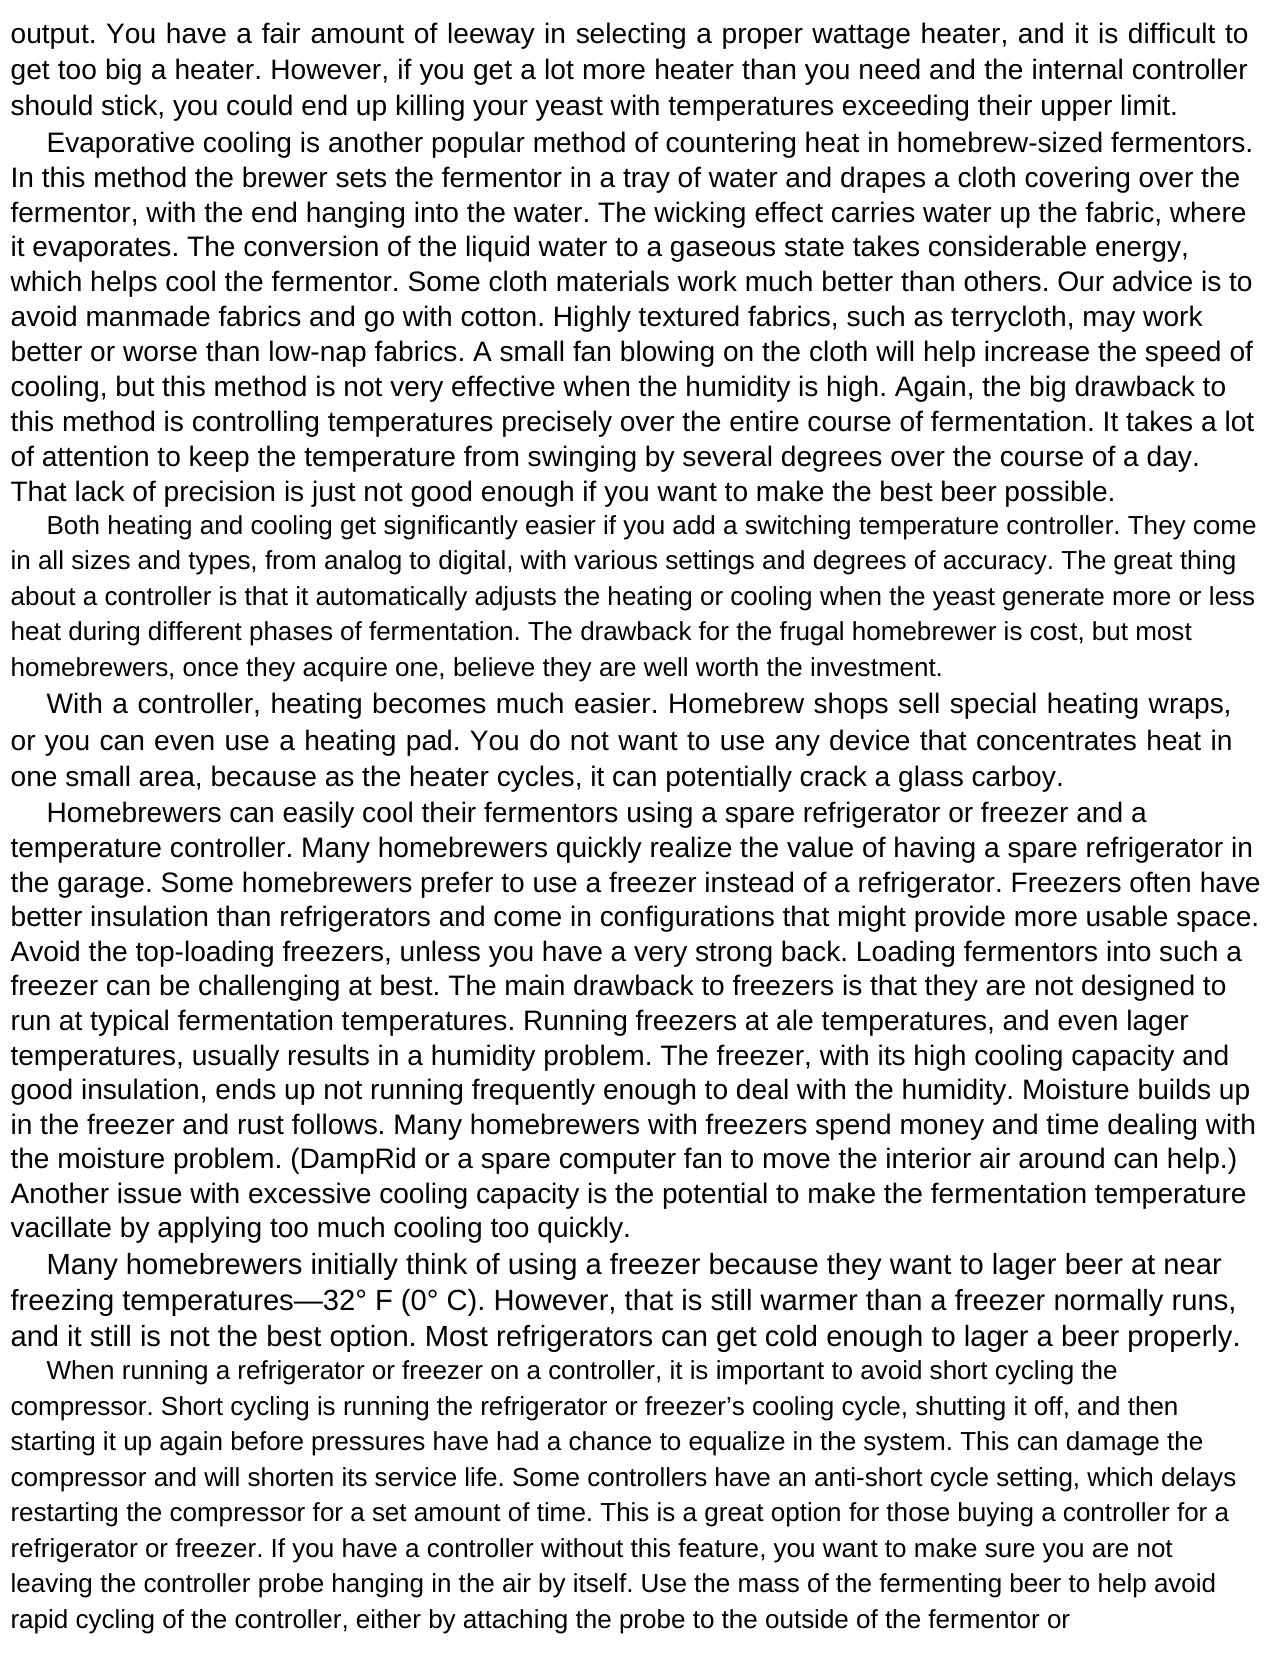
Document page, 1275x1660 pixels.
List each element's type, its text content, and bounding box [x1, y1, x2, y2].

text Evaporative cooling is another popular method of countering heat in homebrew-sized fermentors. In this method the brewer sets the fermentor in a tray of water and drapes a cloth covering over the fermentor, with the end hanging into the water. The wicking effect carries water up the fabric, where it evaporates. The conversion of the liquid water to a gaseous state takes considerable energy, which helps cool the fermentor. Some cloth materials work much better than others. Our advice is to avoid manmade fabrics and go with cotton. Highly textured fabrics, such as terrycloth, may work better or worse than low-nap fabrics. A small fan blowing on the cloth will help increase the speed of cooling, but this method is not very effective when the humidity is high. Again, the big drawback to this method is controlling temperatures precisely over the entire course of fermentation. It takes a lot of attention to keep the temperature from swinging by several degrees over the course of a day. That lack of precision is just not good enough if you want to make the best beer possible. [10, 126, 1260, 507]
text Homebrewers can easily cool their fermentors using a spare refrigerator or freezer and a temperature controller. Many homebrewers quickly realize the value of having a spare refrigerator in the garage. Some homebrewers prefer to use a freezer instead of a refrigerator. Freezers often have better insulation than refrigerators and come in configurations that might provide more usable space. Avoid the top-loading freezers, unless you have a very strong back. Loading fermentors into such a freezer can be challenging at best. The main drawback to freezers is that they are not designed to run at typical fermentation temperatures. Running freezers at ale temperatures, and even lager temperatures, usually results in a humidity problem. The freezer, with its high cooling capacity and good insulation, ends up not running frequently enough to deal with the humidity. Moisture builds up in the freezer and rust follows. Many homebrewers with freezers spend money and time dealing with the moisture problem. (DampRid or a spare computer fan to move the interior air around can help.) Another issue with excessive cooling capacity is the potential to make the fermentation temperature vacillate by applying too much cooling too quickly. [10, 796, 1264, 1244]
text With a controller, heating becomes much easier. Homebrew shops sell special heating wraps, or you can even use a heating pad. You do not want to use any device that concentrates heat in one small area, because as the heater cycles, it can potentially crack a glass carboy. [10, 687, 1233, 792]
text output. You have a fair amount of leeway in selecting a proper wattage heater, and it is difficult to get too big a heater. However, if you get a lot more heater than you need and the internal controller should stick, you could end up killing your yeast with temperatures exceeding their upper limit. [10, 17, 1250, 122]
text Both heating and cooling get significantly easier if you add a switching temperature controller. They come in all sizes and types, from analog to digital, with various settings and degrees of accuracy. The great thing about a controller is that it automatically adjusts the heating or cooling when the yeast generate more or less heat during different phases of fermentation. The drawback for the frugal homebrewer is cost, but most homebrewers, once they acquire one, believe they are well worth the investment. [10, 510, 1258, 682]
text Many homebrewers initially think of using a freezer because they want to lager beer at near freezing temperatures—32° F (0° C). However, that is still warmer than a freezer normally runs, and it still is not the best option. Most refrigerators can get cold enough to lager a beer properly. [10, 1247, 1248, 1353]
text When running a refrigerator or freezer on a controller, it is important to avoid short cycling the compressor. Short cycling is running the refrigerator or freezer’s cooling cycle, shutting it off, and then starting it up again before pressures have had a chance to equalize in the system. This can damage the compressor and will shorten its service life. Some controllers have an anti-short cycle setting, which delays restarting the compressor for a set amount of time. This is a great option for those buying a controller for a refrigerator or freezer. If you have a controller without this feature, you want to make sure you are not leaving the controller probe hanging in the air by itself. Use the mass of the fermenting beer to help avoid rapid cycling of the controller, either by attaching the probe to the outside of the fermentor or [10, 1355, 1258, 1634]
